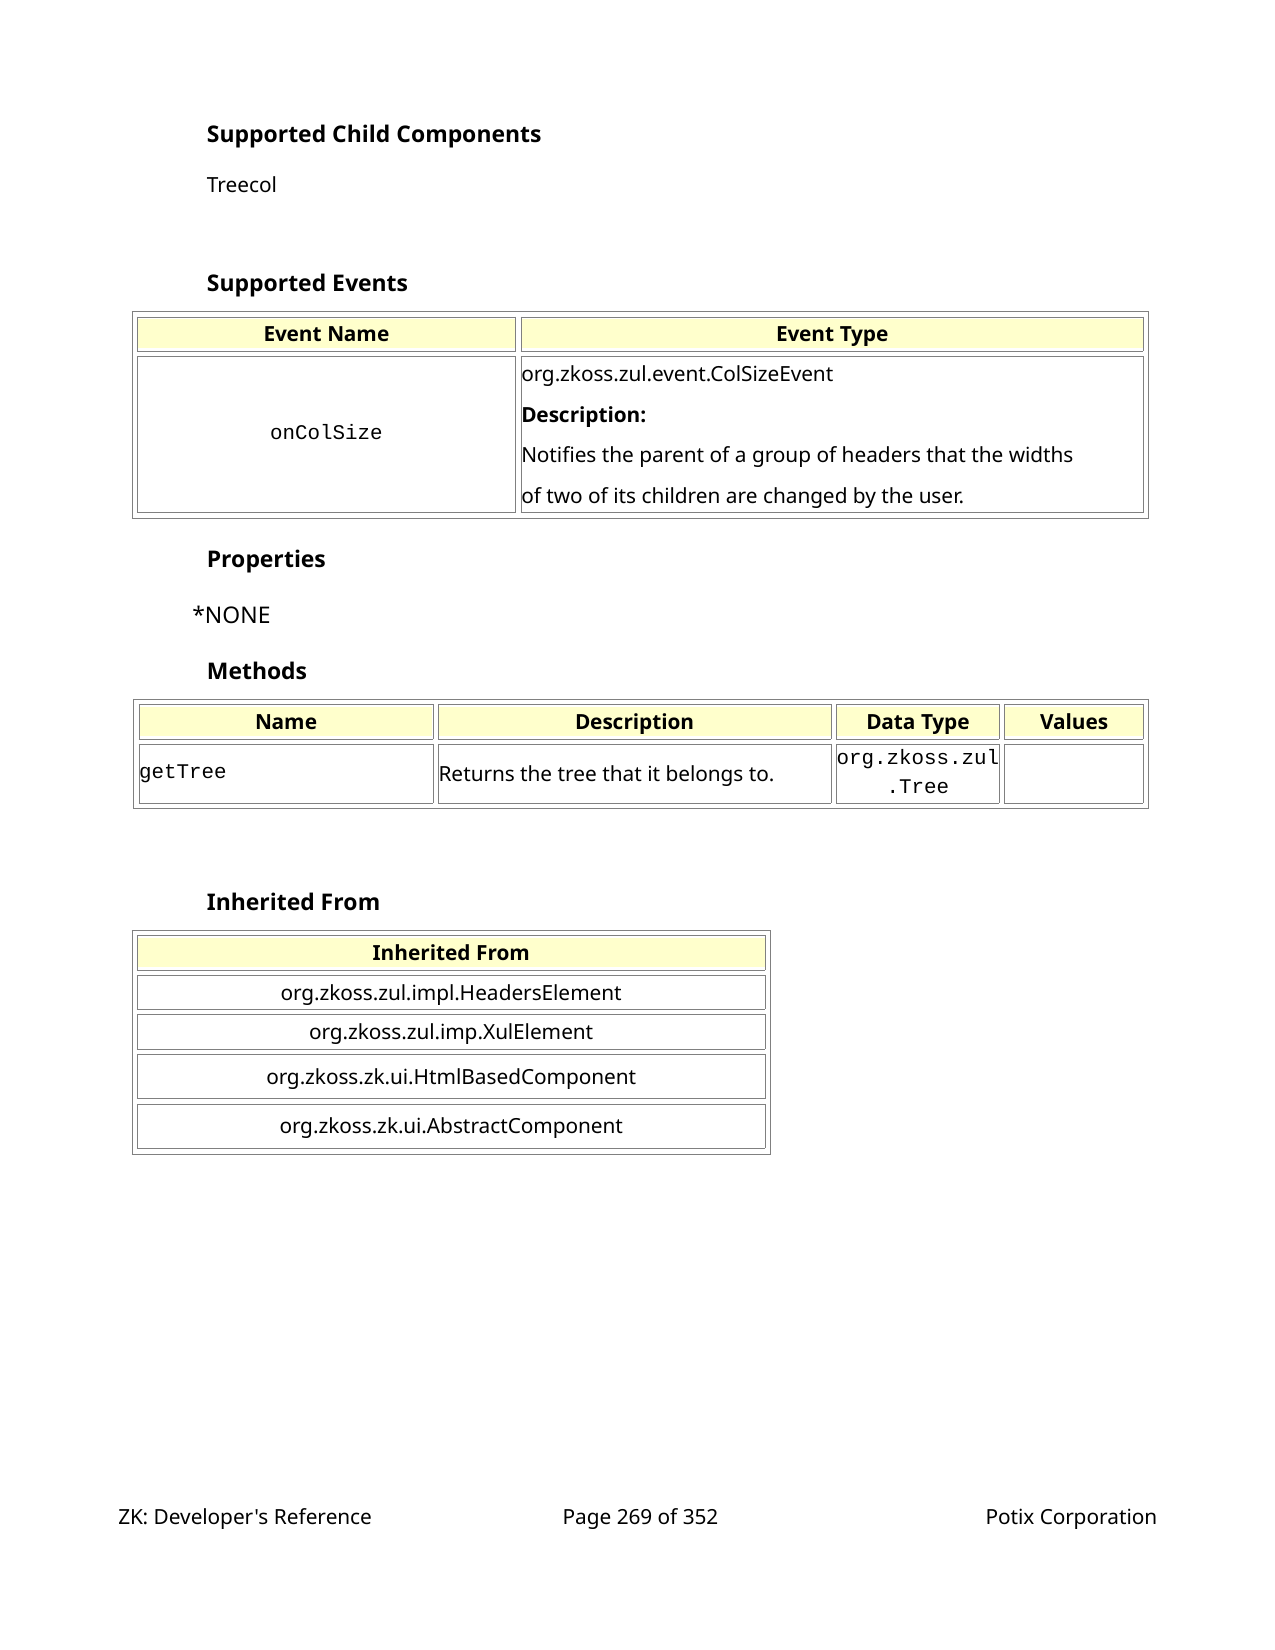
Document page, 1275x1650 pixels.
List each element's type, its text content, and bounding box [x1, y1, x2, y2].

table_header Inherited From [134, 931, 768, 969]
table_header Name [136, 700, 435, 738]
table_cell org.zkoss.zul.Tree [834, 739, 1002, 803]
table_cell getTree [136, 739, 435, 803]
table_cell org.zkoss.zul.event.ColSizeEvent Description: Notifies the parent of a group of headers that the widths of two of its children are changed by the user. [518, 351, 1146, 512]
subtitle Inherited From [207, 886, 1157, 917]
table_header Data Type [834, 700, 1002, 738]
table_cell onColSize [134, 351, 518, 512]
table_header Description [435, 700, 833, 738]
table_header Values [1002, 700, 1146, 738]
table_cell [1005, 745, 1143, 803]
subtitle Supported Child Components [207, 118, 1157, 149]
subtitle Supported Events [207, 267, 1157, 299]
subtitle Methods [207, 655, 1157, 686]
table_header Event Type [518, 312, 1146, 351]
table_cell [1002, 739, 1146, 803]
table_header Event Name [134, 312, 518, 351]
table_cell org.zkoss.zul.imp.XulElement [134, 1009, 768, 1048]
table_cell org.zkoss.zul.impl.HeadersElement [134, 970, 768, 1009]
text Treecol [207, 170, 1157, 198]
table_cell Returns the tree that it belongs to. [435, 739, 833, 803]
subtitle Properties [207, 543, 1157, 574]
table_cell org.zkoss.zk.ui.HtmlBasedComponent [134, 1049, 768, 1098]
text *NONE [118, 599, 1157, 630]
table_cell org.zkoss.zk.ui.AbstractComponent [134, 1098, 768, 1148]
